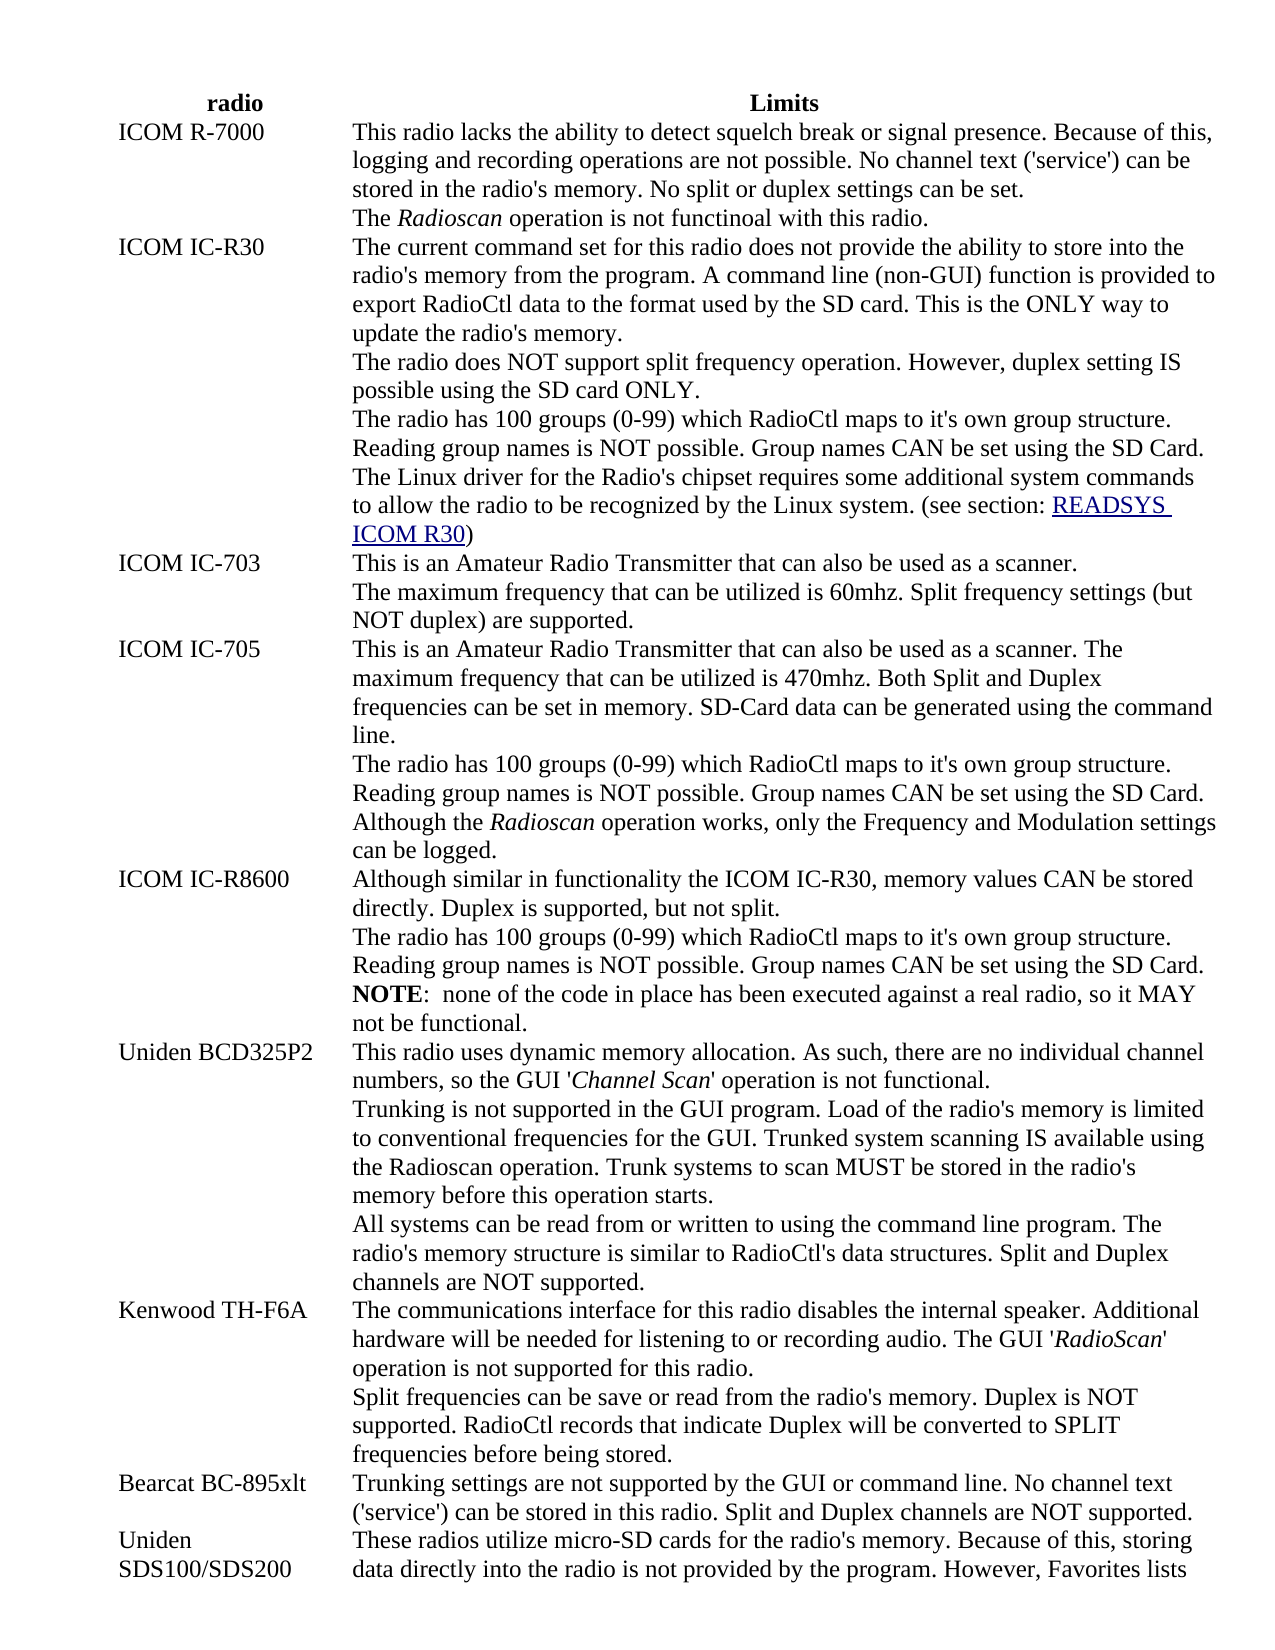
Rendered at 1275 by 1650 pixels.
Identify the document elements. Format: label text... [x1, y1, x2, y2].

table_cell This is an Amateur Radio Transmitter that can also be used as a scanner. The maximum frequency that can be utilized is 60mhz. Split frequency settings (but NOT duplex) are supported. [352, 548, 1217, 634]
table_header Limits [352, 88, 1217, 117]
table_cell Trunking settings are not supported by the GUI or command line. No channel text ('service') can be stored in this radio. Split and Duplex channels are NOT supported. [352, 1468, 1217, 1525]
table_cell ICOM IC-705 [118, 634, 352, 864]
table_cell The communications interface for this radio disables the internal speaker. Additional hardware will be needed for listening to or recording audio. The GUI 'RadioScan' operation is not supported for this radio. Split frequencies can be save or read from the radio's memory. Duplex is NOT supported. RadioCtl records that indicate Duplex will be converted to SPLIT frequencies before being stored. [352, 1295, 1217, 1468]
table_header radio [118, 88, 352, 117]
table_cell Although similar in functionality the ICOM IC-R30, memory values CAN be stored directly. Duplex is supported, but not split. The radio has 100 groups (0-99) which RadioCtl maps to it's own group structure. Reading group names is NOT possible. Group names CAN be set using the SD Card. NOTE: none of the code in place has been executed against a real radio, so it MAY not be functional. [352, 864, 1217, 1037]
table_cell ICOM R-7000 [118, 117, 352, 232]
table_cell ICOM IC-703 [118, 548, 352, 634]
table_cell ICOM IC-R8600 [118, 864, 352, 1037]
table_cell Bearcat BC-895xlt [118, 1468, 352, 1525]
table_cell The current command set for this radio does not provide the ability to store into the radio's memory from the program. A command line (non-GUI) function is provided to export RadioCtl data to the format used by the SD card. This is the ONLY way to update the radio's memory. The radio does NOT support split frequency operation. However, duplex setting IS possible using the SD card ONLY. The radio has 100 groups (0-99) which RadioCtl maps to it's own group structure. Reading group names is NOT possible. Group names CAN be set using the SD Card. The Linux driver for the Radio's chipset requires some additional system commands to allow the radio to be recognized by the Linux system. (see section: READSYS ICOM R30) [352, 232, 1217, 548]
table_cell This radio uses dynamic memory allocation. As such, there are no individual channel numbers, so the GUI 'Channel Scan' operation is not functional. Trunking is not supported in the GUI program. Load of the radio's memory is limited to conventional frequencies for the GUI. Trunked system scanning IS available using the Radioscan operation. Trunk systems to scan MUST be stored in the radio's memory before this operation starts. All systems can be read from or written to using the command line program. The radio's memory structure is similar to RadioCtl's data structures. Split and Duplex channels are NOT supported. [352, 1037, 1217, 1295]
table_cell Uniden BCD325P2 [118, 1037, 352, 1295]
table_cell ICOM IC-R30 [118, 232, 352, 548]
table_cell Uniden SDS100/SDS200 [118, 1525, 352, 1583]
table_cell This radio lacks the ability to detect squelch break or signal presence. Because of this, logging and recording operations are not possible. No channel text ('service') can be stored in the radio's memory. No split or duplex settings can be set. The Radioscan operation is not functinoal with this radio. [352, 117, 1217, 232]
table_cell This is an Amateur Radio Transmitter that can also be used as a scanner. The maximum frequency that can be utilized is 470mhz. Both Split and Duplex frequencies can be set in memory. SD-Card data can be generated using the command line. The radio has 100 groups (0-99) which RadioCtl maps to it's own group structure. Reading group names is NOT possible. Group names CAN be set using the SD Card. Although the Radioscan operation works, only the Frequency and Modulation settings can be logged. [352, 634, 1217, 864]
table_cell These radios utilize micro-SD cards for the radio's memory. Because of this, storing data directly into the radio is not provided by the program. However, Favorites lists [352, 1525, 1217, 1583]
table_cell Kenwood TH-F6A [118, 1295, 352, 1468]
